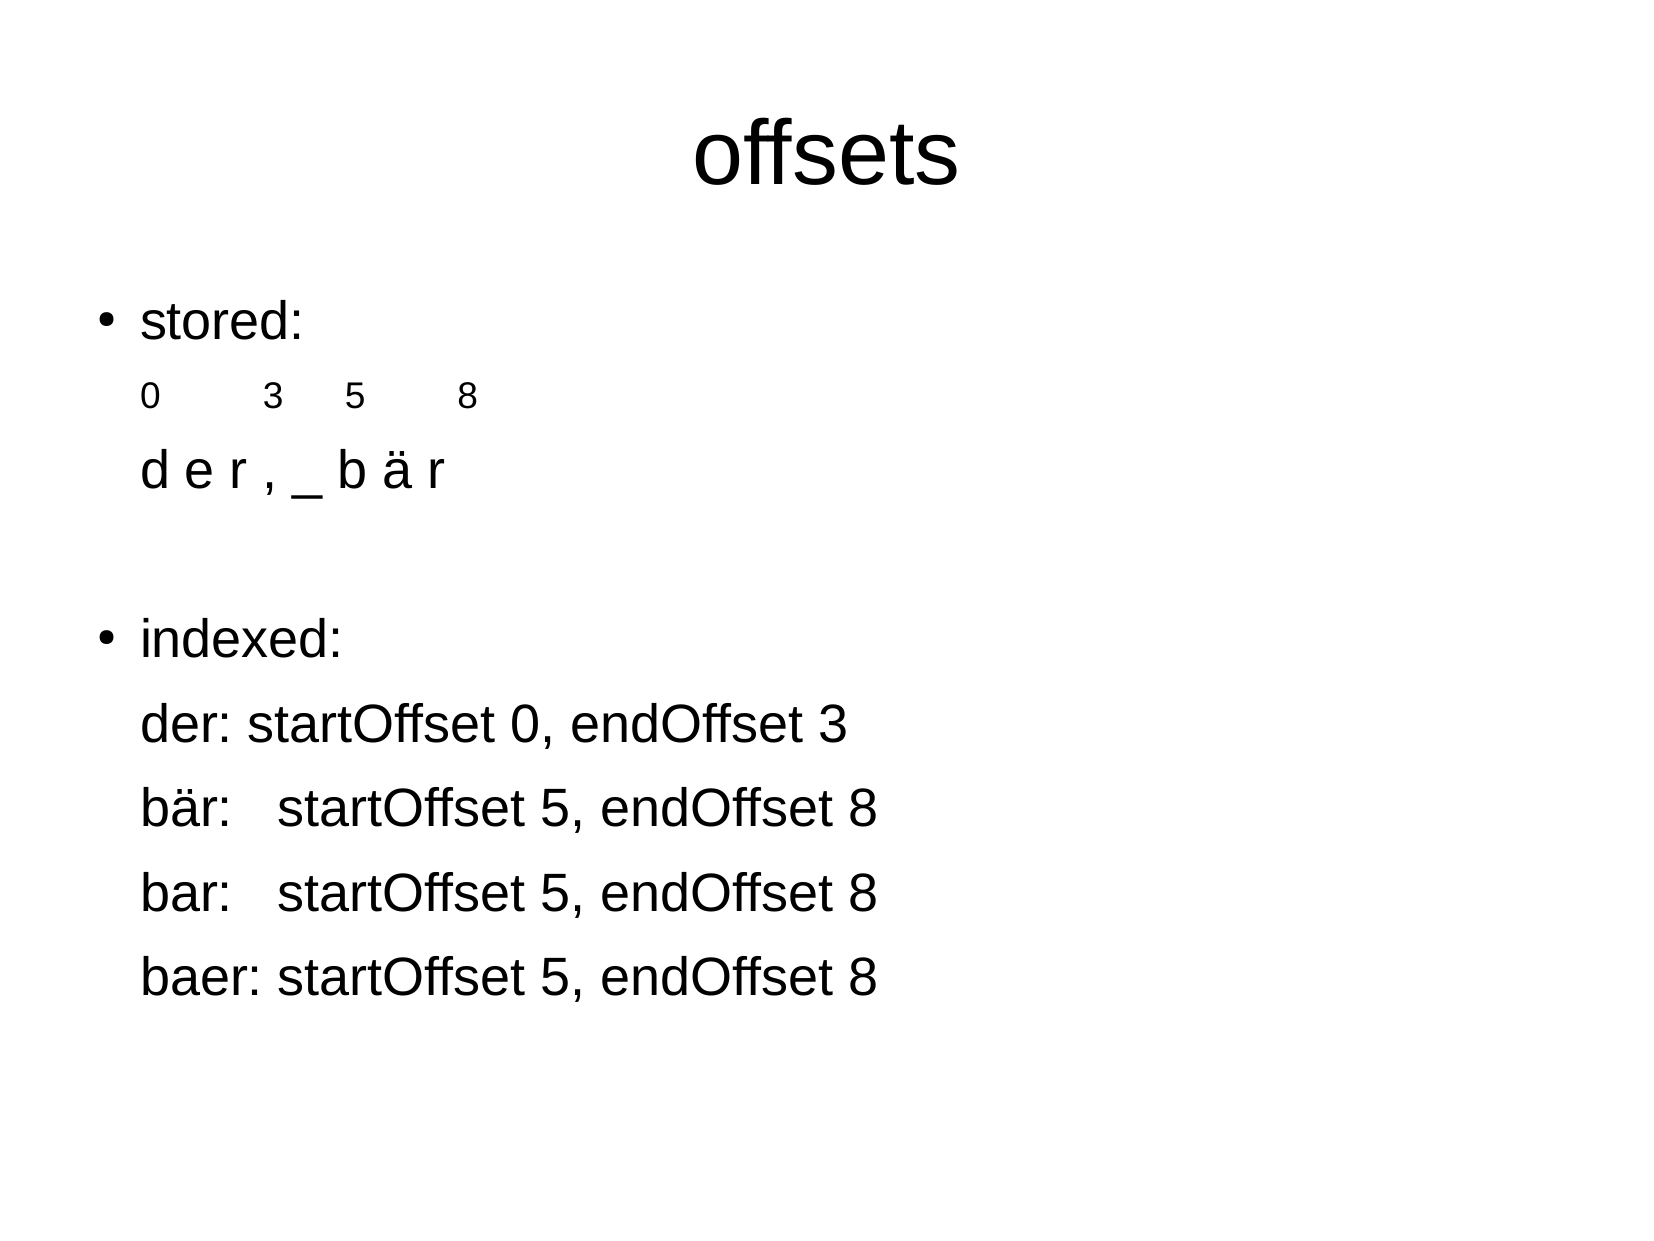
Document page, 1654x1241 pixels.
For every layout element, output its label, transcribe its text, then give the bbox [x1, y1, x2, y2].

list stored: 0 3 5 8 d e r , _ b ä r indexed: der: startOffset 0, endOffset 3 bär: startOffset 5, endOffset 8 bar: startOffset 5, endOffset 8 baer: startOffset 5, endOffset 8 [82, 290, 1571, 1010]
title offsets [82, 49, 1571, 257]
